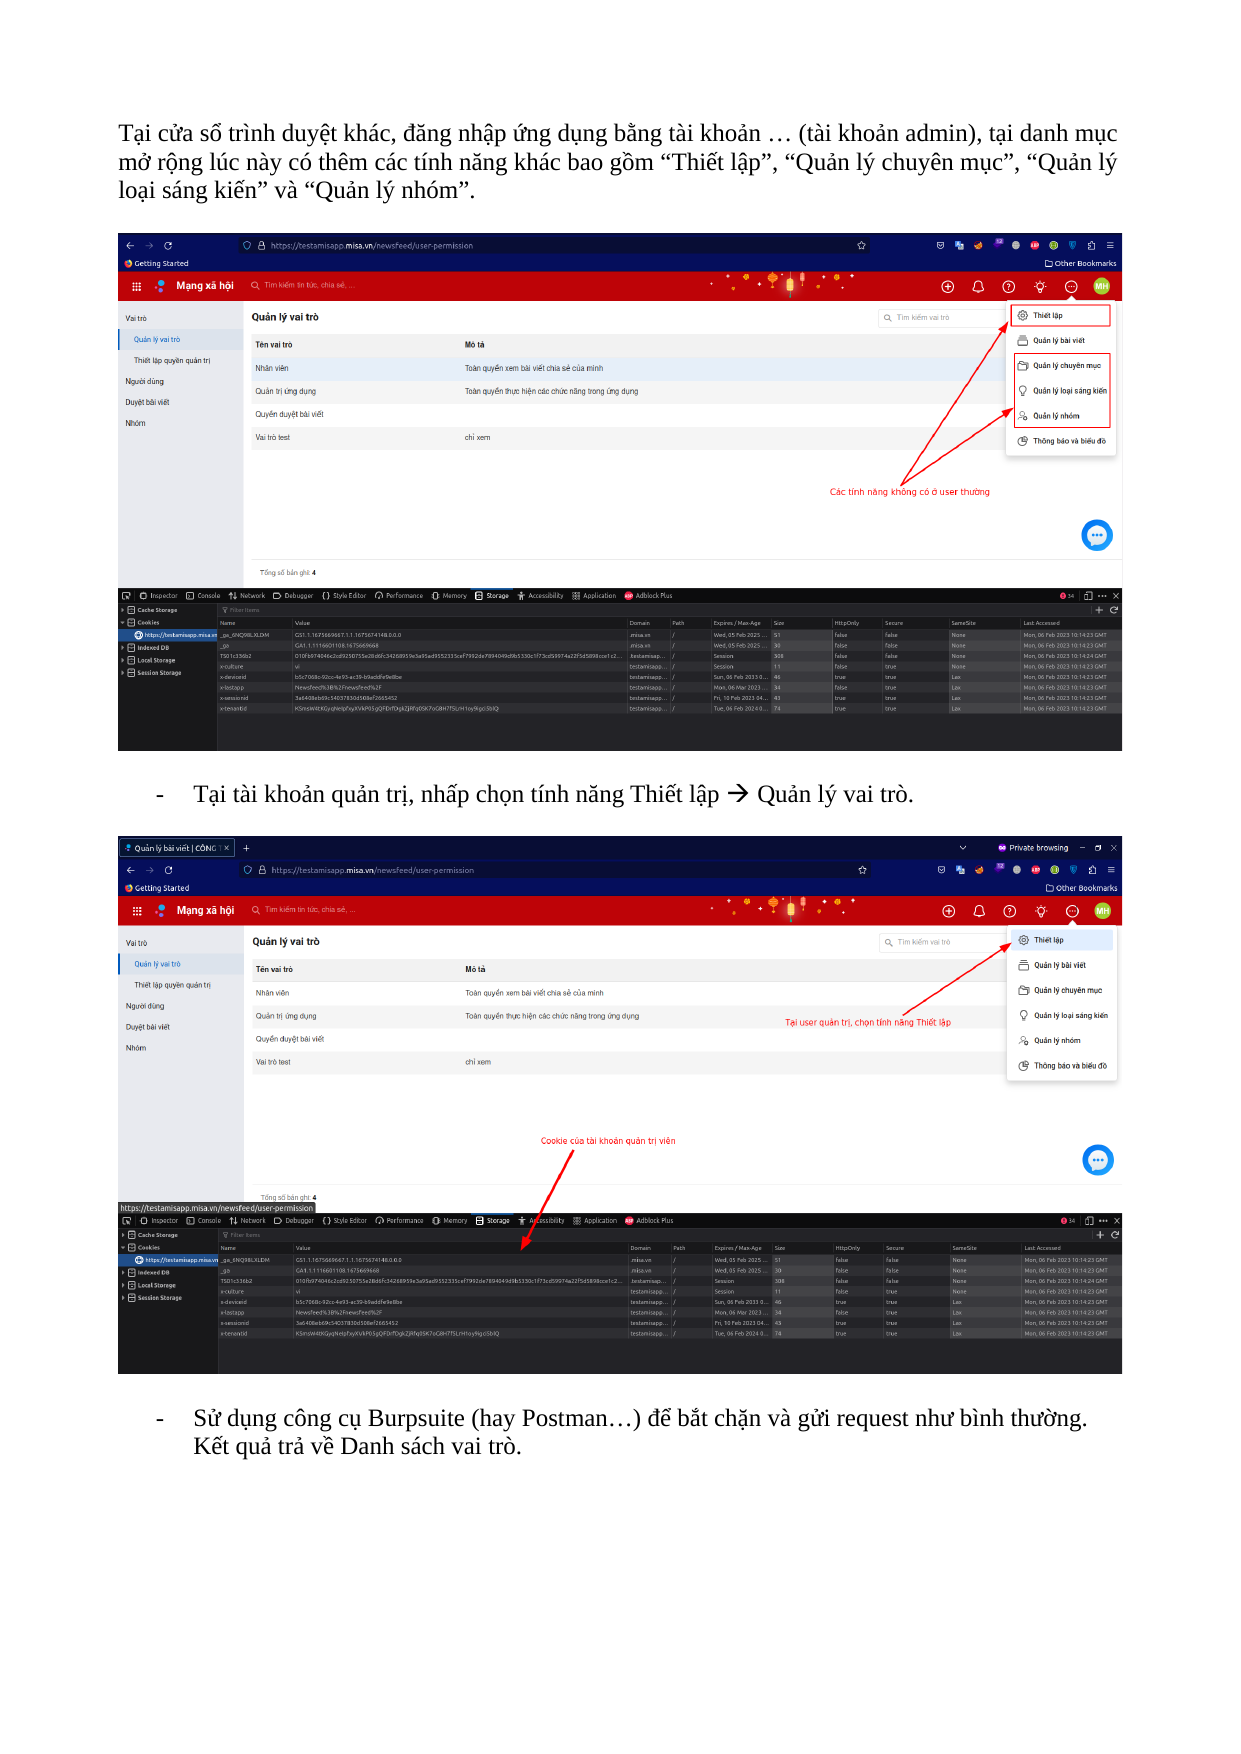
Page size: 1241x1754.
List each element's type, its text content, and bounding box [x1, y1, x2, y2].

text Tại cửa sổ trình duyệt khác, đăng nhập ứng dụng bằng tài khoản … (tài khoản admin), tại danh mục mở rộng lúc này có thêm các tính năng khác bao gồm “Thiết lập”, “Quản lý chuyên mục”, “Quản lý loại sáng kiến” và “Quản lý nhóm”. [118, 118, 1122, 204]
list Tại tài khoản quản trị, nhấp chọn tính năng Thiết lập  Quản lý vai trò. [156, 779, 1122, 836]
picture [118, 233, 1123, 751]
picture [118, 836, 1123, 1374]
list Sử dụng công cụ Burpsuite (hay Postman…) để bắt chặn và gửi request như bình thường. Kết quả trả về Danh sách vai trò. [156, 1403, 1122, 1460]
